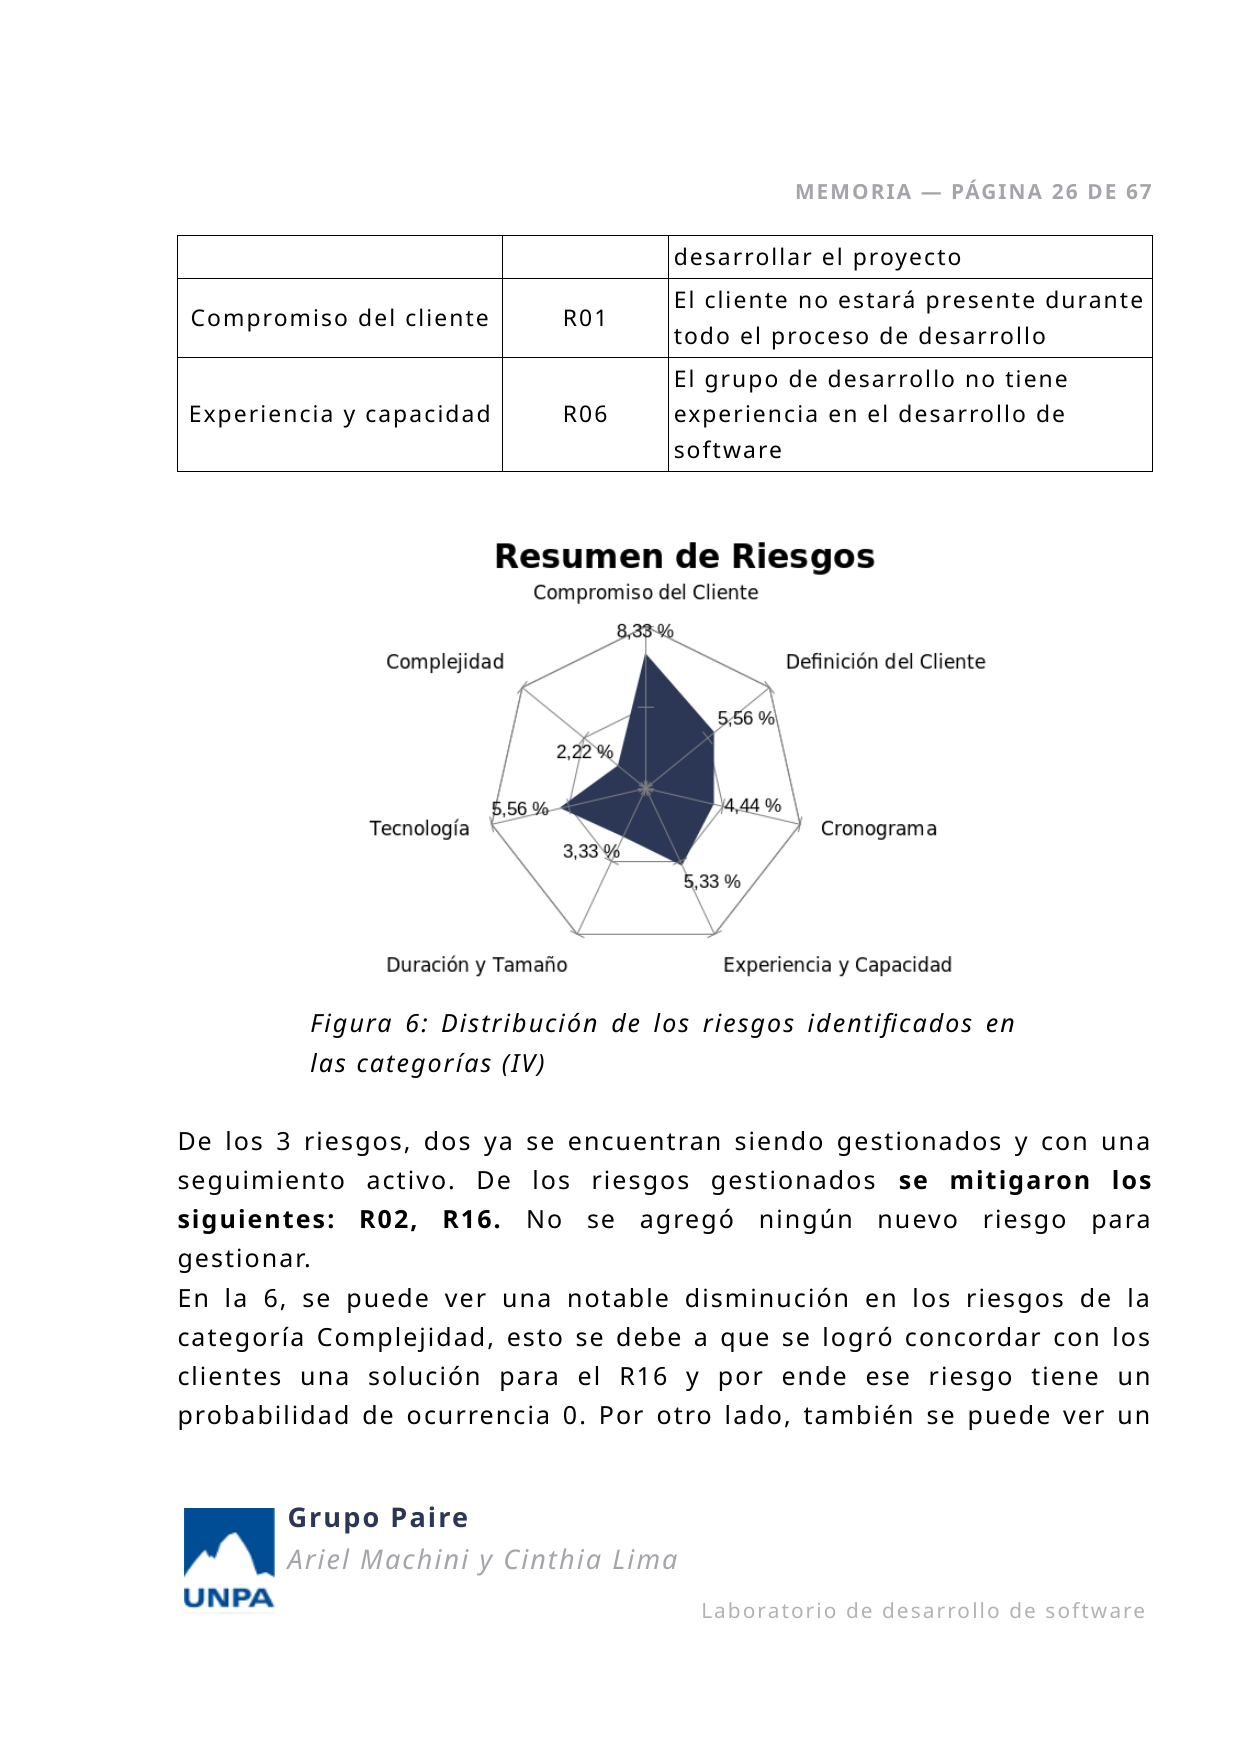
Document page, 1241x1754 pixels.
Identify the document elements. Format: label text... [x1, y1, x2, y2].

table_cell R06 [503, 358, 668, 471]
table_cell [503, 236, 668, 278]
table_cell [178, 236, 502, 278]
text Figura 6: Distribución de los riesgos identificados en las categorías (IV) [310, 994, 1019, 1079]
table_cell desarrollar el proyecto [669, 236, 1152, 278]
table_cell El grupo de desarrollo no tiene experiencia en el desarrollo de software [669, 358, 1152, 471]
table_cell R01 [503, 279, 668, 357]
picture [310, 523, 1019, 994]
picture [184, 1508, 275, 1614]
table_cell El cliente no estará presente durante todo el proceso de desarrollo [669, 279, 1152, 357]
table_cell Compromiso del cliente [178, 279, 502, 357]
table_cell Experiencia y capacidad [178, 358, 502, 471]
text En la 6, se puede ver una notable disminución en los riesgos de la categoría Complejidad, esto se debe a que se logró concordar con los clientes una solución para el R16 y por ende ese riesgo tiene un probabilidad de ocurrencia 0. Por otro lado, también se puede ver un [177, 1280, 1152, 1432]
text De los 3 riesgos, dos ya se encuentran siendo gestionados y con una seguimiento activo. De los riesgos gestionados se mitigaron los siguientes: R02, R16. No se agregó ningún nuevo riesgo para gestionar. [177, 1124, 1152, 1275]
